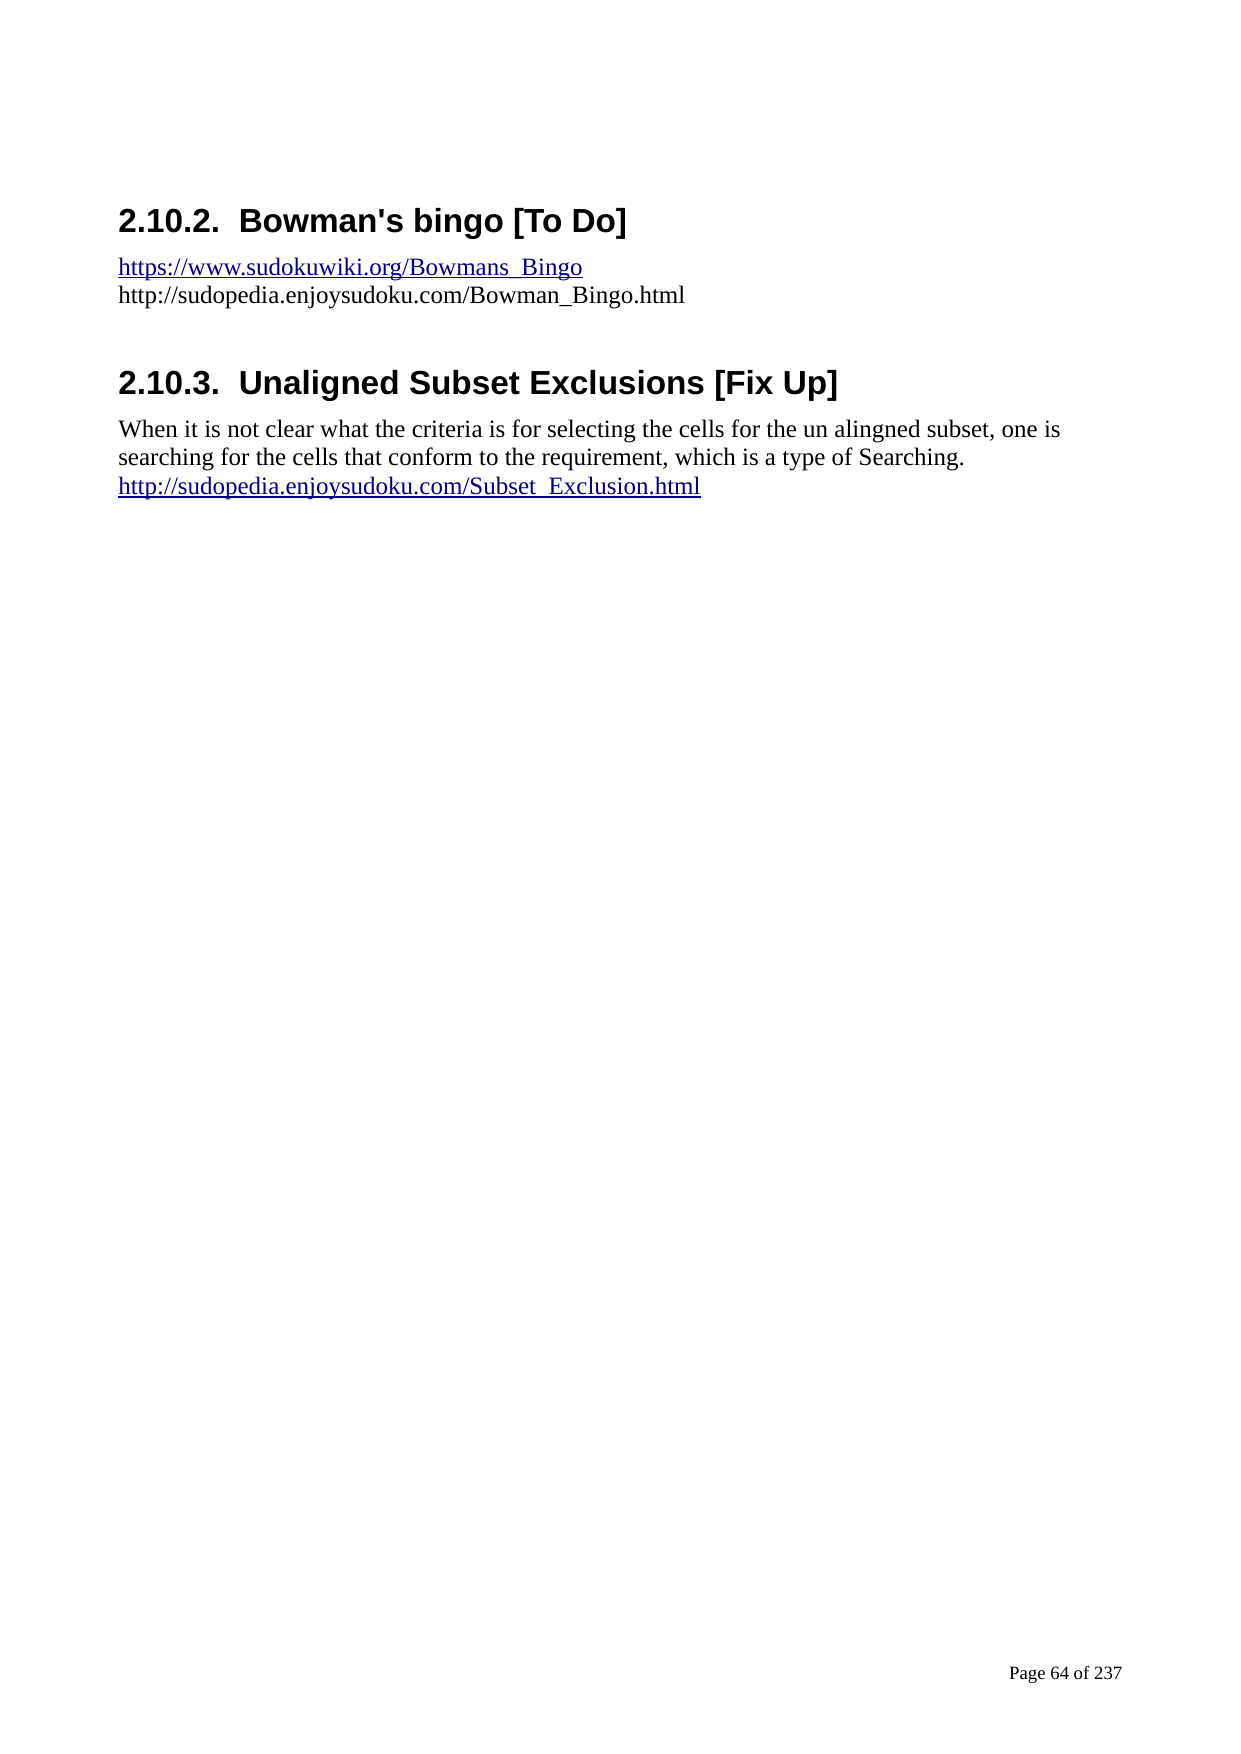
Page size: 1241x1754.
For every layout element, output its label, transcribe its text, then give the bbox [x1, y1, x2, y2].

subtitle Bowman's bingo [To Do] [118, 201, 1122, 239]
text http://sudopedia.enjoysudoku.com/Bowman_Bingo.html [118, 280, 1122, 309]
text https://www.sudokuwiki.org/Bowmans_Bingo [118, 252, 1122, 280]
subtitle Unaligned Subset Exclusions [Fix Up] [118, 363, 1122, 401]
text When it is not clear what the criteria is for selecting the cells for the un alingned subset, one is searching for the cells that conform to the requirement, which is a type of Searching. [118, 414, 1122, 471]
text http://sudopedia.enjoysudoku.com/Subset_Exclusion.html [118, 471, 1122, 500]
